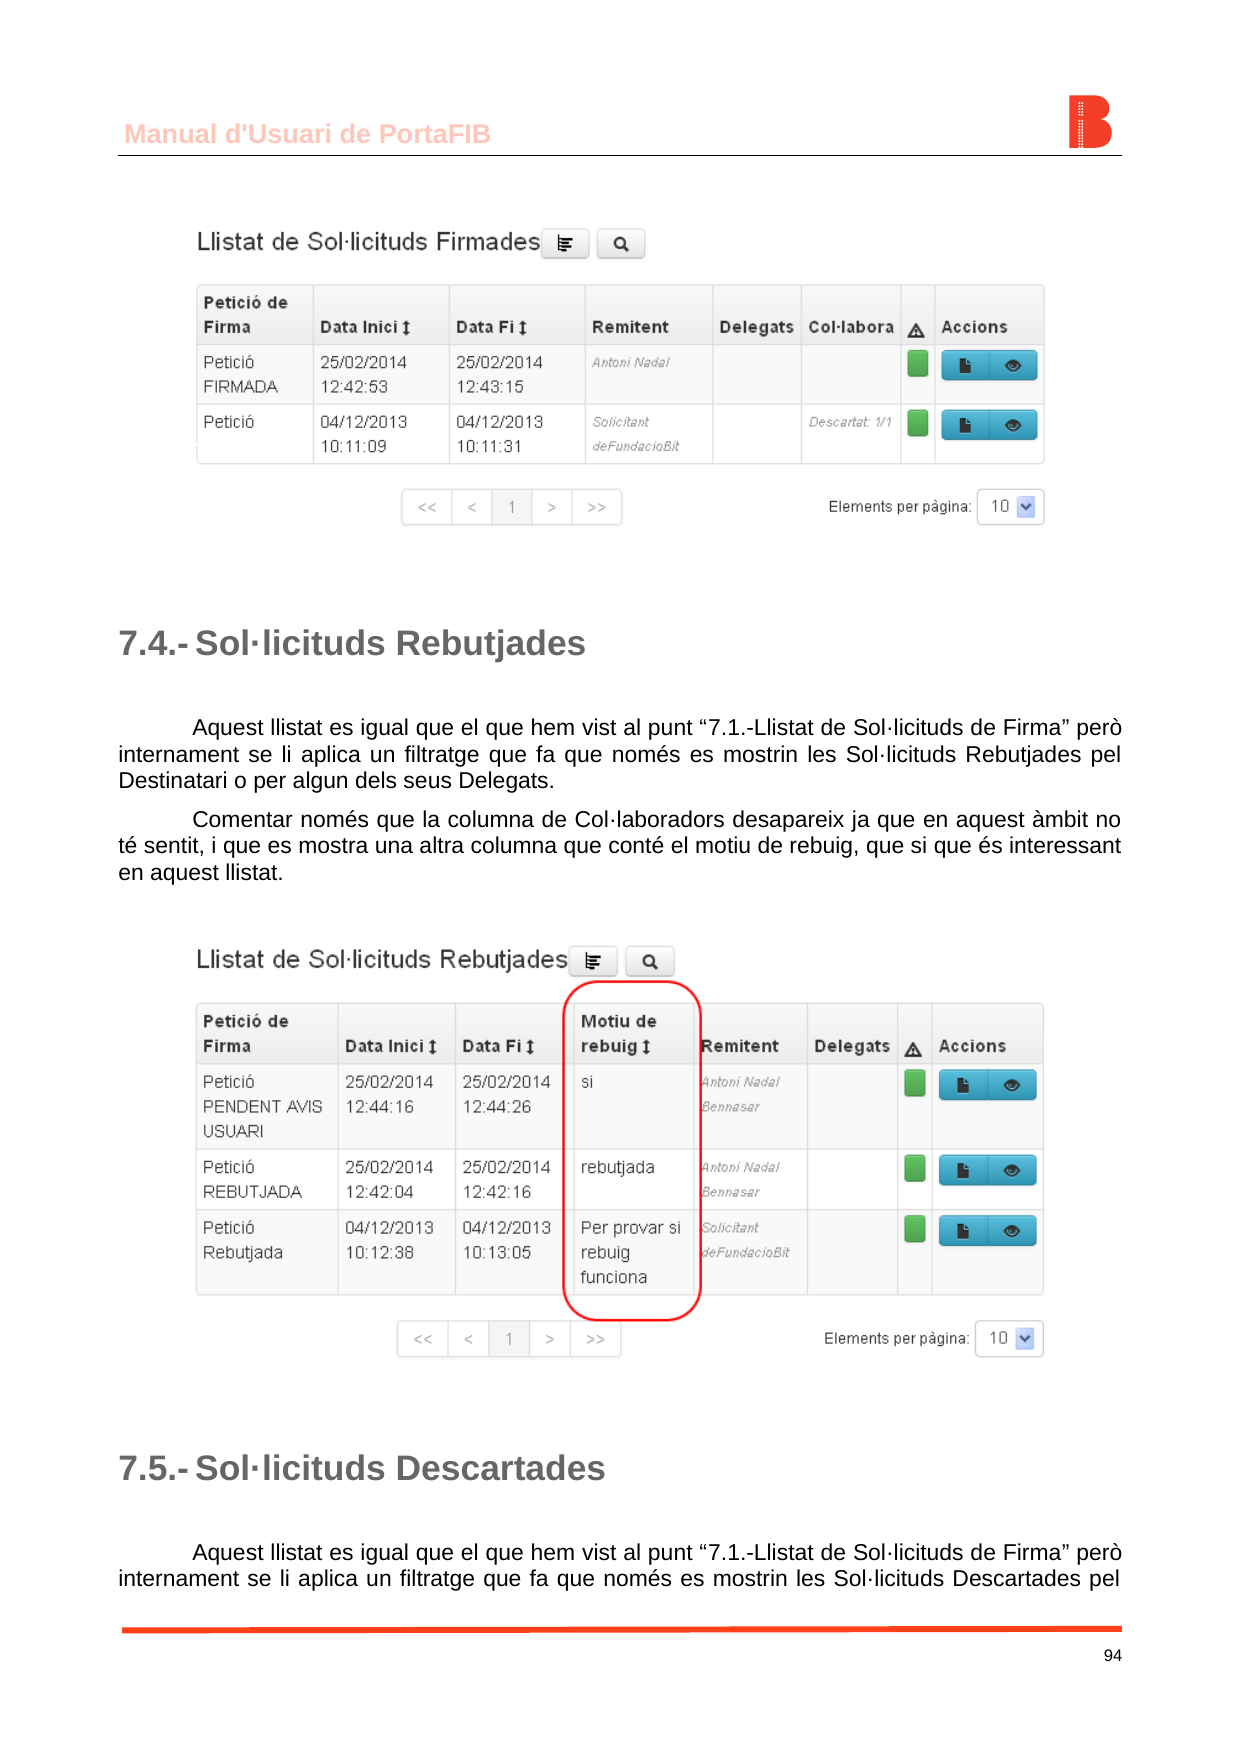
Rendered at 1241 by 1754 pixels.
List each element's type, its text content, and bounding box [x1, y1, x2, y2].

text Aquest llistat es igual que el que hem vist al punt “7.1.-Llistat de Sol·licituds de Firma” però internament se li aplica un filtratge que fa que només es mostrin les Sol·licituds Descartades pel [118, 1539, 1122, 1592]
picture [187, 936, 1054, 1371]
picture [1063, 94, 1117, 150]
text Aquest llistat es igual que el que hem vist al punt “7.1.-Llistat de Sol·licituds de Firma” però internament se li aplica un filtratge que fa que només es mostrin les Sol·licituds Rebutjades pel Destinatari o per algun dels seus Delegats. [118, 714, 1122, 793]
subtitle Sol·licituds Rebutjades [118, 622, 1122, 663]
subtitle Sol·licituds Descartades [118, 1447, 1122, 1487]
picture [183, 215, 1057, 546]
text Comentar només que la columna de Col·laboradors desapareix ja que en aquest àmbit no té sentit, i que es mostra una altra columna que conté el motiu de rebuig, que si que és interessant en aquest llistat. [118, 806, 1122, 885]
